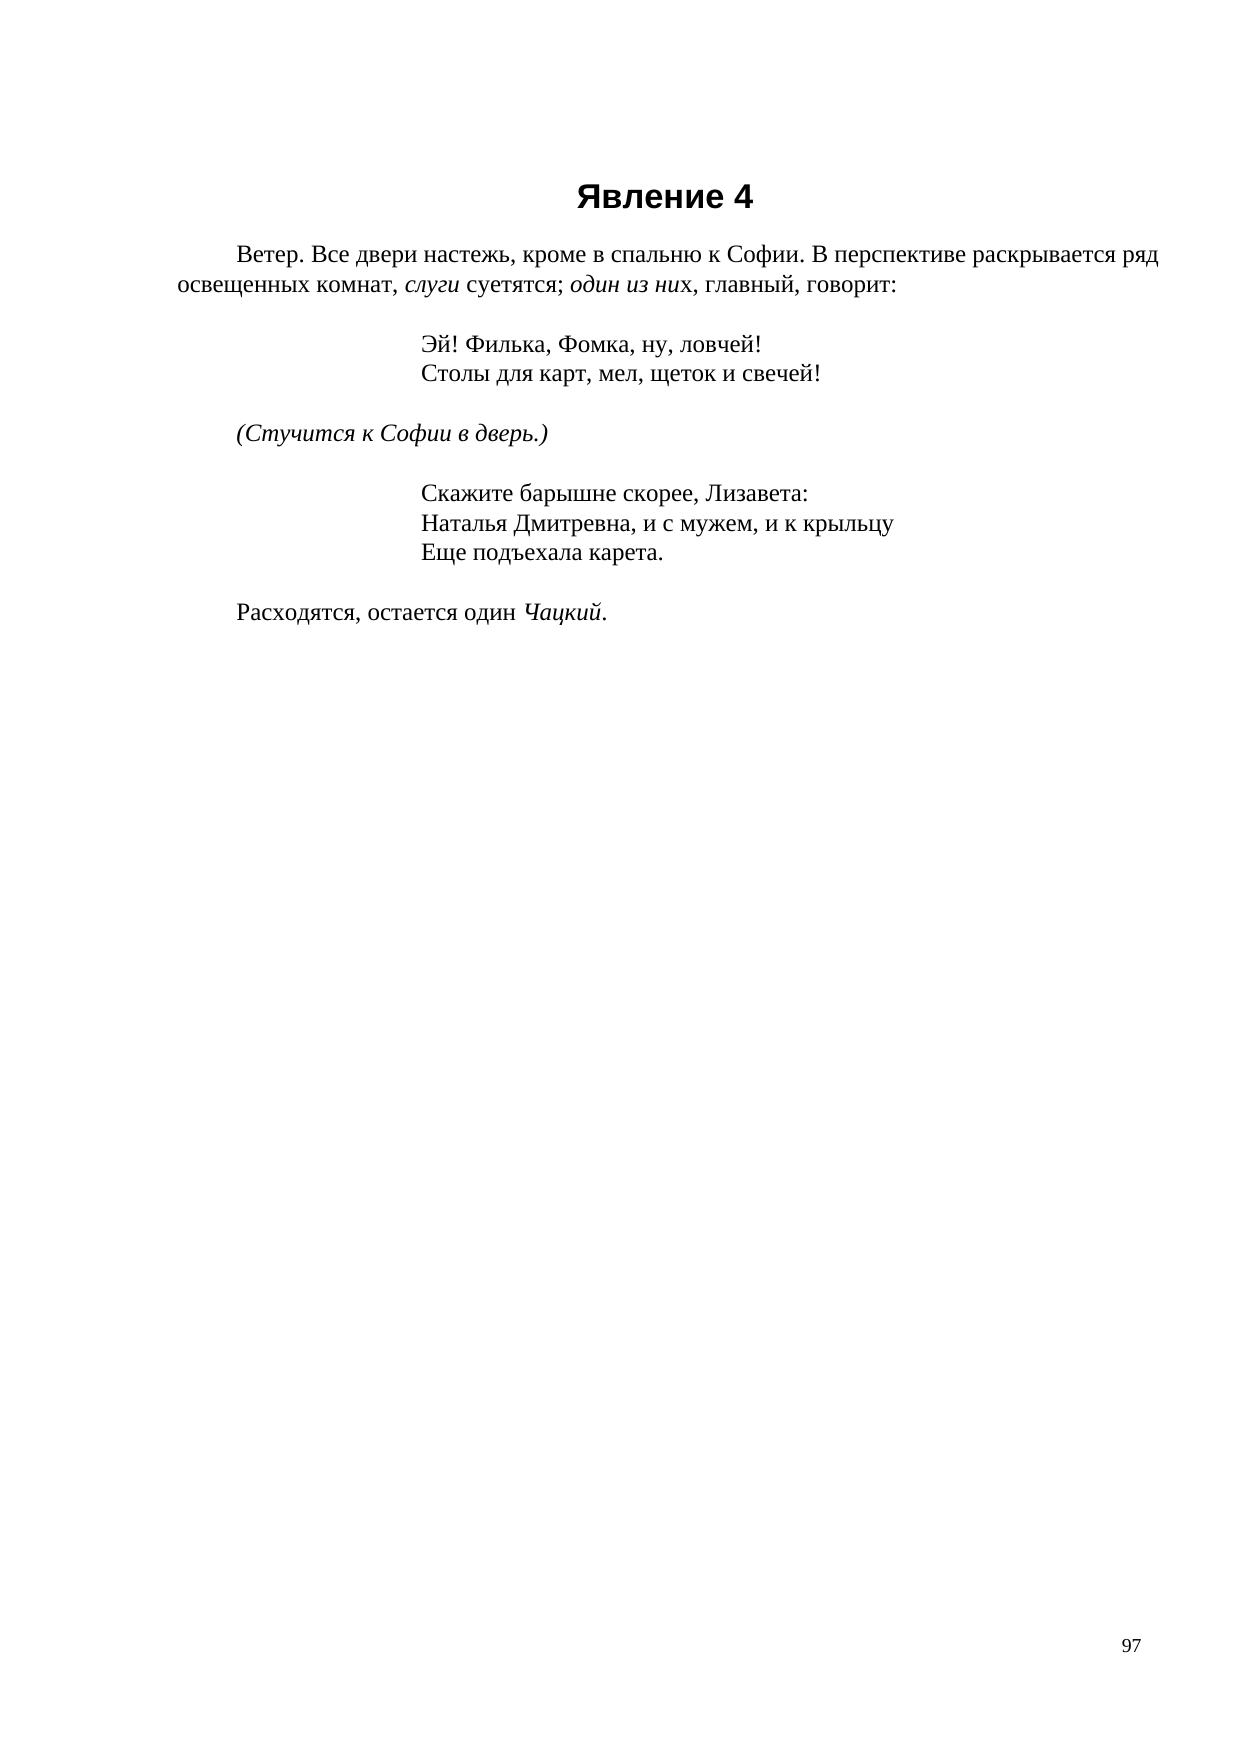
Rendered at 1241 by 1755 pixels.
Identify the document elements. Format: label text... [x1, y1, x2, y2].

text Расходятся, остается один Чацкий. [236, 597, 1168, 626]
text Ветер. Все двери настежь, кроме в спальню к Софии. В перспективе раскрывается ряд освещенных комнат, слуги суетятся; один из них, главный, говорит: [177, 239, 1161, 297]
text Явление 4 [252, 176, 1077, 216]
text (Стучится к Софии в дверь.) [236, 418, 1168, 447]
text Эй! Филька, Фомка, ну, ловчей! Столы для карт, мел, щеток и свечей! [421, 329, 824, 387]
text Скажите барышне скорее, Лизавета: Наталья Дмитревна, и с мужем, и к крыльцу Еще подъехала карета. [421, 478, 895, 566]
